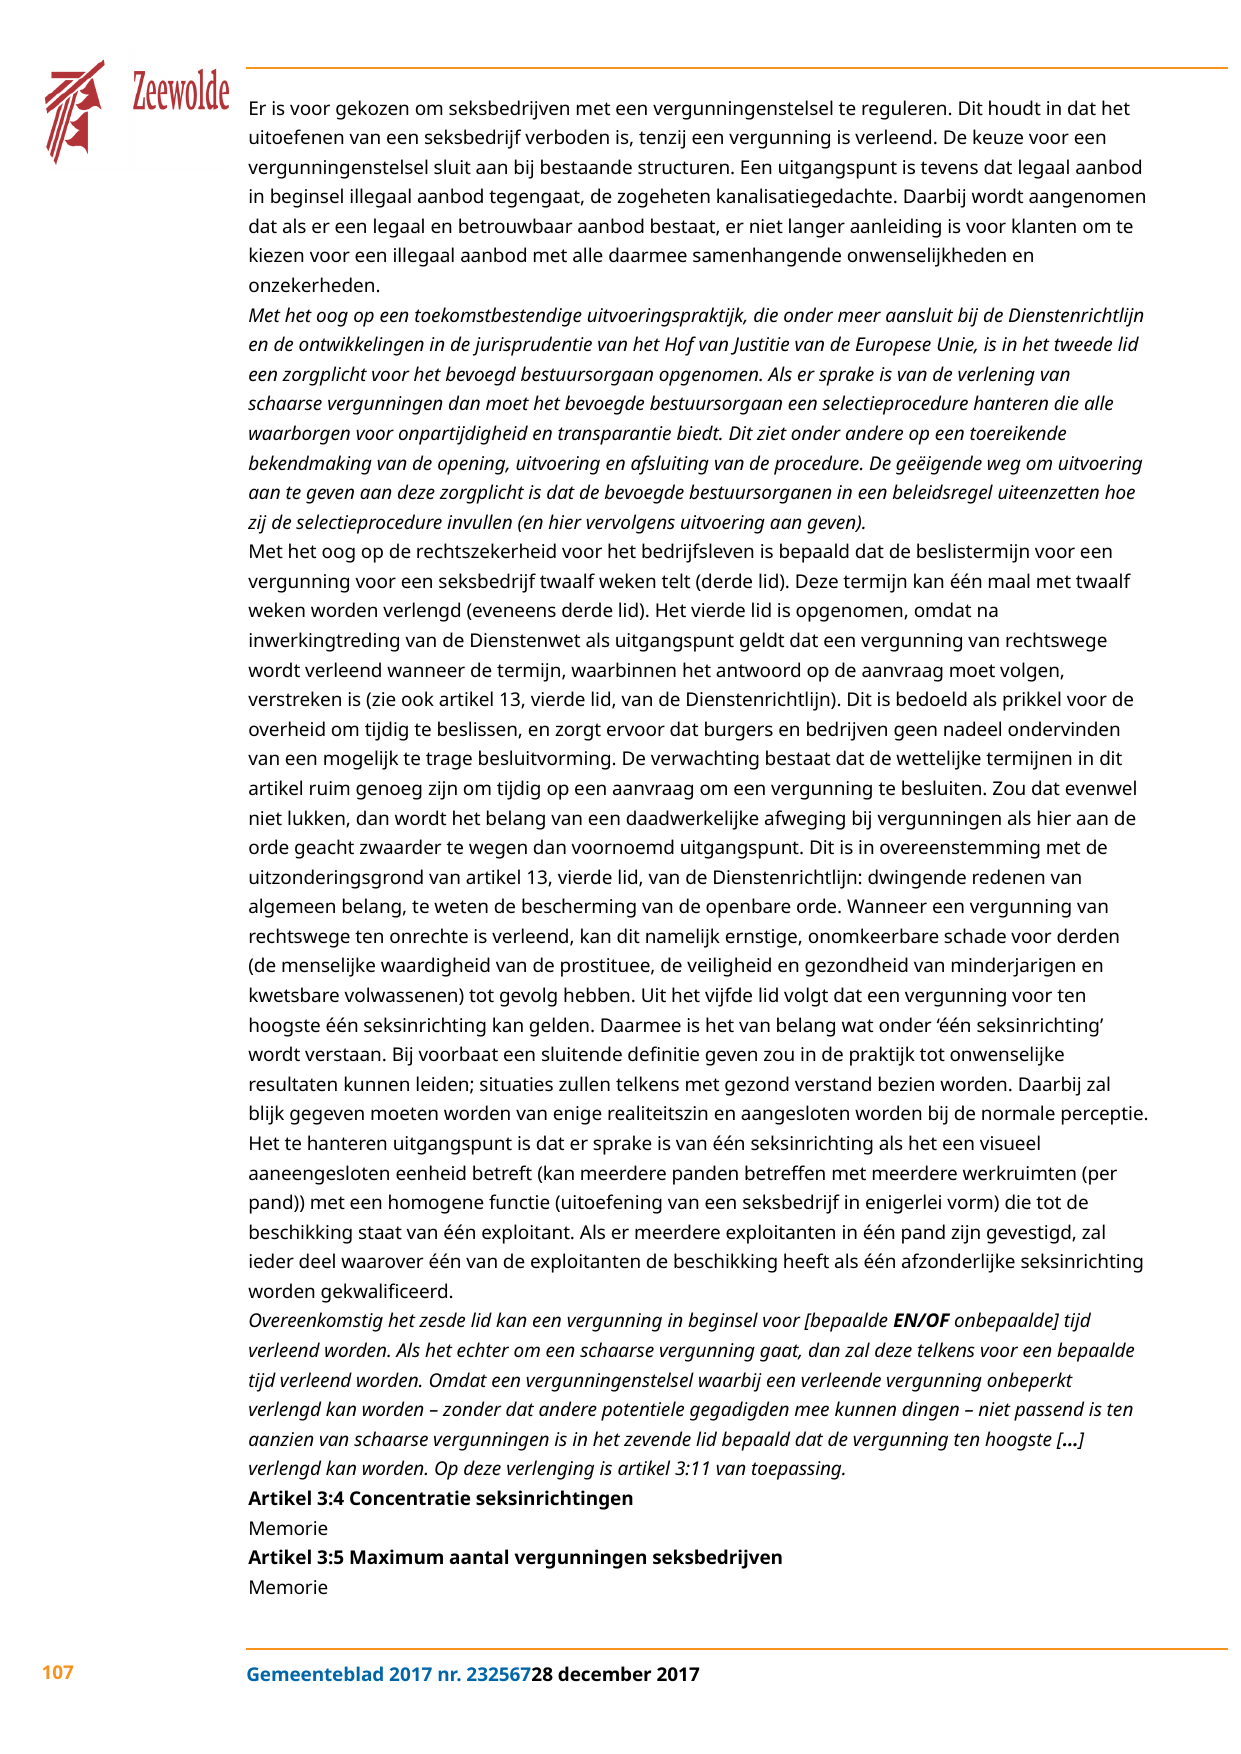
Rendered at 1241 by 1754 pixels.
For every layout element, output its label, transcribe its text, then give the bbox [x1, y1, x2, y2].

text Overeenkomstig het zesde lid kan een vergunning in beginsel voor [bepaalde EN/OF onbepaalde] tijd verleend worden. Als het echter om een schaarse vergunning gaat, dan zal deze telkens voor een bepaalde tijd verleend worden. Omdat een vergunningenstelsel waarbij een verleende vergunning onbeperkt verlengd kan worden – zonder dat andere potentiele gegadigden mee kunnen dingen – niet passend is ten aanzien van schaarse vergunningen is in het zevende lid bepaald dat de vergunning ten hoogste […] verlengd kan worden. Op deze verlenging is artikel 3:11 van toepassing. [248, 1308, 1152, 1481]
text Memorie [248, 1515, 1152, 1541]
text Memorie [248, 1574, 1152, 1600]
text Artikel 3:5 Maximum aantal vergunningen seksbedrijven [248, 1544, 1152, 1570]
text Met het oog op de rechtszekerheid voor het bedrijfsleven is bepaald dat de beslistermijn voor een vergunning voor een seksbedrijf twaalf weken telt (derde lid). Deze termijn kan één maal met twaalf weken worden verlengd (eveneens derde lid). Het vierde lid is opgenomen, omdat na inwerkingtreding van de Dienstenwet als uitgangspunt geldt dat een vergunning van rechtswege wordt verleend wanneer de termijn, waarbinnen het antwoord op de aanvraag moet volgen, verstreken is (zie ook artikel 13, vierde lid, van de Dienstenrichtlijn). Dit is bedoeld als prikkel voor de overheid om tijdig te beslissen, en zorgt ervoor dat burgers en bedrijven geen nadeel ondervinden van een mogelijk te trage besluitvorming. De verwachting bestaat dat de wettelijke termijnen in dit artikel ruim genoeg zijn om tijdig op een aanvraag om een vergunning te besluiten. Zou dat evenwel niet lukken, dan wordt het belang van een daadwerkelijke afweging bij vergunningen als hier aan de orde geacht zwaarder te wegen dan voornoemd uitgangspunt. Dit is in overeenstemming met de uitzonderingsgrond van artikel 13, vierde lid, van de Dienstenrichtlijn: dwingende redenen van algemeen belang, te weten de bescherming van de openbare orde. Wanneer een vergunning van rechtswege ten onrechte is verleend, kan dit namelijk ernstige, onomkeerbare schade voor derden (de menselijke waardigheid van de prostituee, de veiligheid en gezondheid van minderjarigen en kwetsbare volwassenen) tot gevolg hebben. Uit het vijfde lid volgt dat een vergunning voor ten hoogste één seksinrichting kan gelden. Daarmee is het van belang wat onder ‘één seksinrichting’ wordt verstaan. Bij voorbaat een sluitende definitie geven zou in de praktijk tot onwenselijke resultaten kunnen leiden; situaties zullen telkens met gezond verstand bezien worden. Daarbij zal blijk gegeven moeten worden van enige realiteitszin en aangesloten worden bij de normale perceptie. Het te hanteren uitgangspunt is dat er sprake is van één seksinrichting als het een visueel aaneengesloten eenheid betreft (kan meerdere panden betreffen met meerdere werkruimten (per pand)) met een homogene functie (uitoefening van een seksbedrijf in enigerlei vorm) die tot de beschikking staat van één exploitant. Als er meerdere exploitanten in één pand zijn gevestigd, zal ieder deel waarover één van de exploitanten de beschikking heeft als één afzonderlijke seksinrichting worden gekwalificeerd. [248, 538, 1152, 1304]
picture [41, 47, 231, 172]
text Met het oog op een toekomstbestendige uitvoeringspraktijk, die onder meer aansluit bij de Dienstenrichtlijn en de ontwikkelingen in de jurisprudentie van het Hof van Justitie van de Europese Unie, is in het tweede lid een zorgplicht voor het bevoegd bestuursorgaan opgenomen. Als er sprake is van de verlening van schaarse vergunningen dan moet het bevoegde bestuursorgaan een selectieprocedure hanteren die alle waarborgen voor onpartijdigheid en transparantie biedt. Dit ziet onder andere op een toereikende bekendmaking van de opening, uitvoering en afsluiting van de procedure. De geëigende weg om uitvoering aan te geven aan deze zorgplicht is dat de bevoegde bestuursorganen in een beleidsregel uiteenzetten hoe zij de selectieprocedure invullen (en hier vervolgens uitvoering aan geven). [248, 302, 1152, 535]
text Artikel 3:4 Concentratie seksinrichtingen [248, 1485, 1152, 1511]
text Er is voor gekozen om seksbedrijven met een vergunningenstelsel te reguleren. Dit houdt in dat het uitoefenen van een seksbedrijf verboden is, tenzij een vergunning is verleend. De keuze voor een vergunningenstelsel sluit aan bij bestaande structuren. Een uitgangspunt is tevens dat legaal aanbod in beginsel illegaal aanbod tegengaat, de zogeheten kanalisatiegedachte. Daarbij wordt aangenomen dat als er een legaal en betrouwbaar aanbod bestaat, er niet langer aanleiding is voor klanten om te kiezen voor een illegaal aanbod met alle daarmee samenhangende onwenselijkheden en onzekerheden. [248, 95, 1152, 298]
